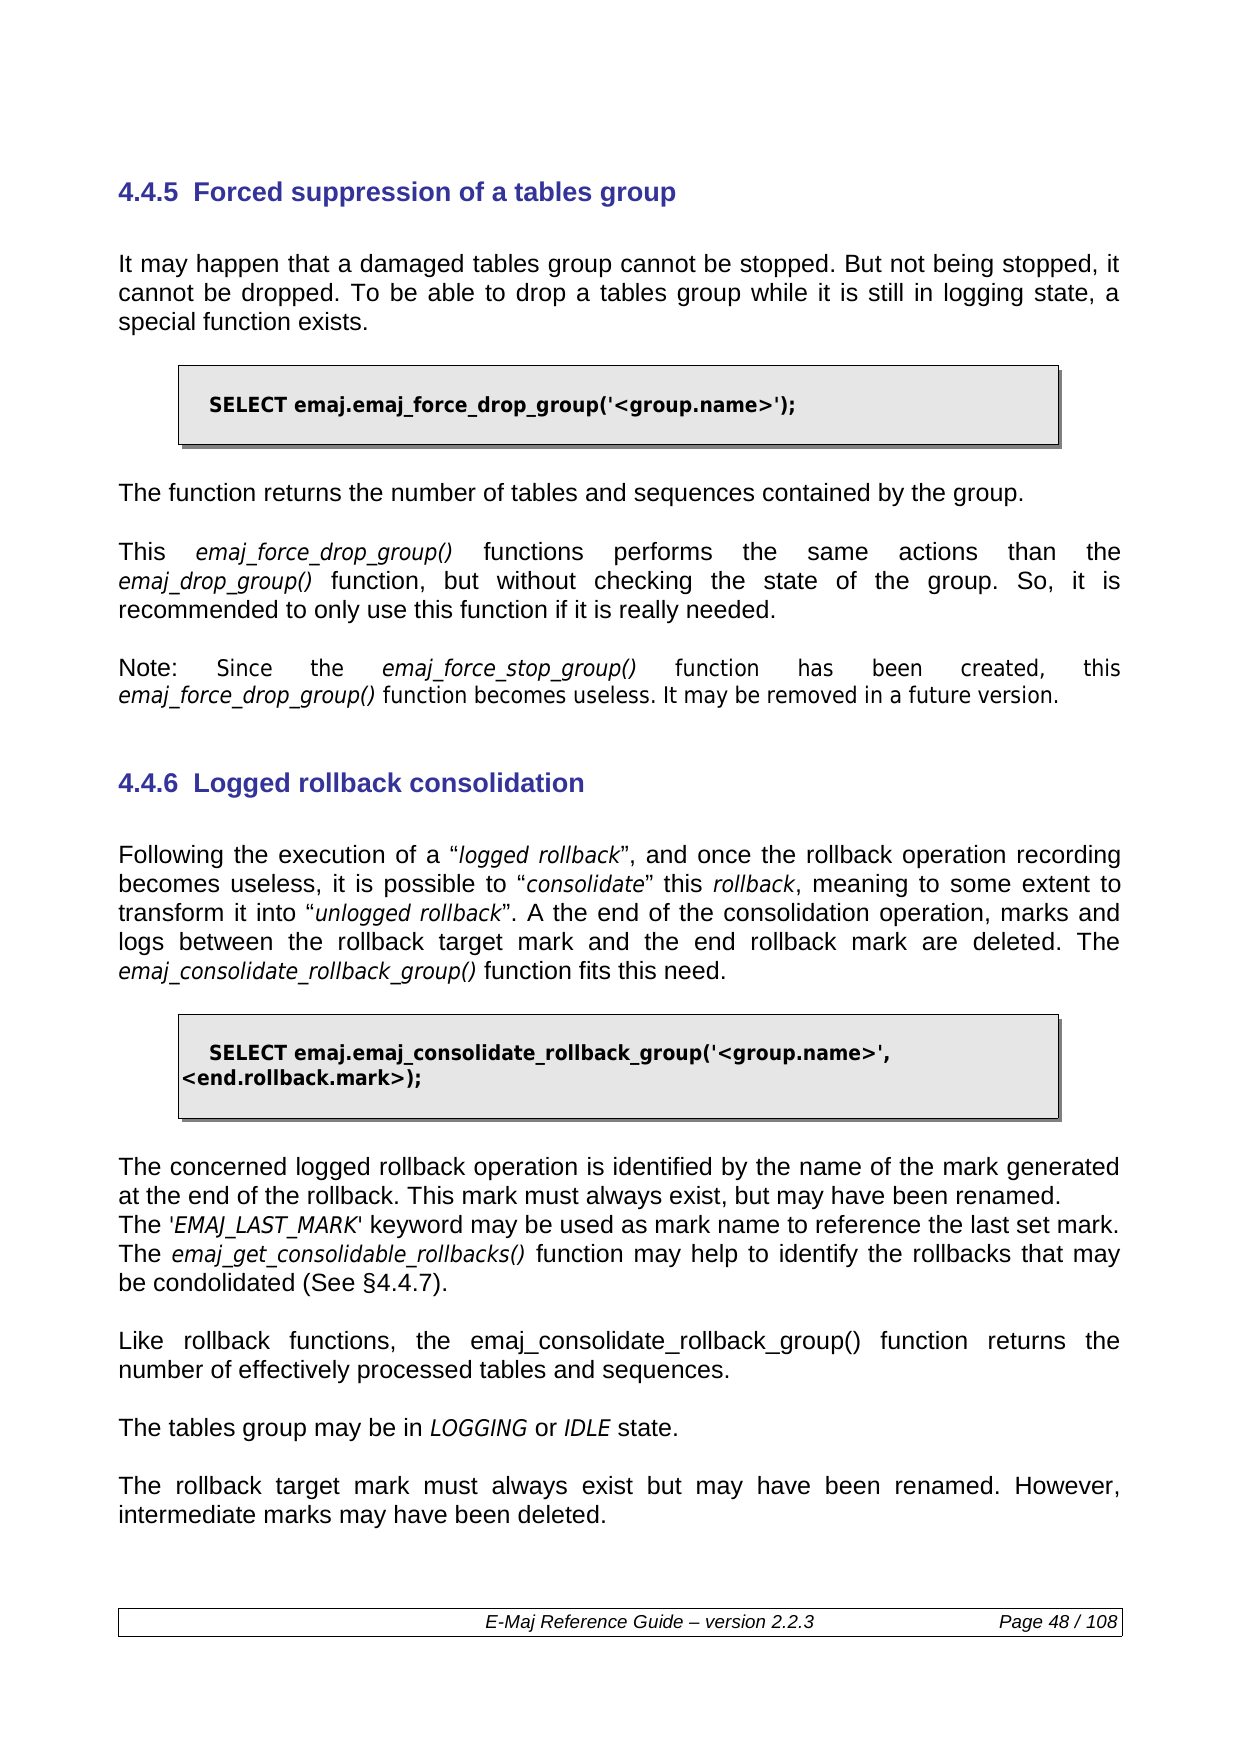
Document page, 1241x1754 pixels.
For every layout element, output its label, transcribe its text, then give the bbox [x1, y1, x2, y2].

text The function returns the number of tables and sequences contained by the group. [118, 478, 1122, 507]
text The rollback target mark must always exist but may have been renamed. However, intermediate marks may have been deleted. [118, 1471, 1122, 1529]
text The tables group may be in LOGGING or IDLE state. [118, 1413, 1122, 1442]
subtitle Logged rollback consolidation [118, 767, 1122, 798]
text SELECT emaj.emaj_consolidate_rollback_group('<group.name>', <end.rollback.mark>); [179, 1038, 1058, 1087]
text Following the execution of a “logged rollback”, and once the rollback operation recording becomes useless, it is possible to “consolidate” this rollback, meaning to some extent to transform it into “unlogged rollback”. A the end of the consolidation operation, marks and logs between the rollback target mark and the end rollback mark are deleted. The emaj_consolidate_rollback_group() function fits this need. [118, 839, 1122, 985]
text The 'EMAJ_LAST_MARK' keyword may be used as mark name to reference the last set mark. [118, 1210, 1122, 1239]
text This emaj_force_drop_group() functions performs the same actions than the emaj_drop_group() function, but without checking the state of the group. So, it is recommended to only use this function if it is really needed. [118, 536, 1122, 624]
text The concerned logged rollback operation is identified by the name of the mark generated at the end of the rollback. This mark must always exist, but may have been renamed. [118, 1152, 1122, 1210]
text Like rollback functions, the emaj_consolidate_rollback_group() function returns the number of effectively processed tables and sequences. [118, 1326, 1122, 1384]
subtitle Forced suppression of a tables group [118, 176, 1122, 207]
text SELECT emaj.emaj_force_drop_group('<group.name>'); [179, 389, 1058, 414]
text The emaj_get_consolidable_rollbacks() function may help to identify the rollbacks that may be condolidated (See §4.4.7). [118, 1239, 1122, 1297]
text Note: Since the emaj_force_stop_group() function has been created, this emaj_force_drop_group() function becomes useless. It may be removed in a future version. [118, 653, 1122, 709]
text It may happen that a damaged tables group cannot be stopped. But not being stopped, it cannot be dropped. To be able to drop a tables group while it is still in logging state, a special function exists. [118, 249, 1122, 336]
